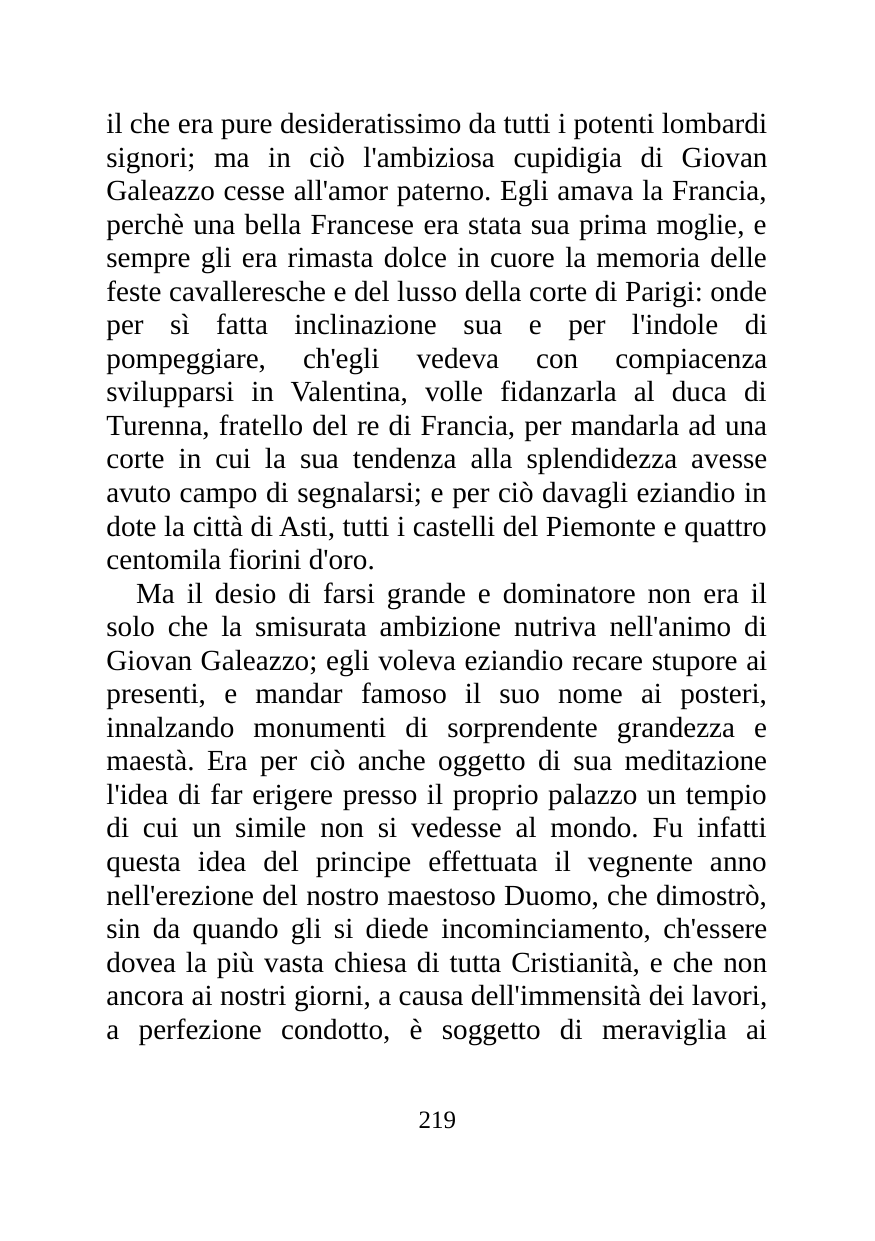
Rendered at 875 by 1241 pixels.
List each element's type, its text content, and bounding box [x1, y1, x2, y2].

text il che era pure desideratissimo da tutti i potenti lombardi signori; ma in ciò l'ambiziosa cupidigia di Giovan Galeazzo cesse all'amor paterno. Egli amava la Francia, perchè una bella Francese era stata sua prima moglie, e sempre gli era rimasta dolce in cuore la memoria delle feste cavalleresche e del lusso della corte di Parigi: onde per sì fatta inclinazione sua e per l'indole di pompeggiare, ch'egli vedeva con compiacenza svilupparsi in Valentina, volle fidanzarla al duca di Turenna, fratello del re di Francia, per mandarla ad una corte in cui la sua tendenza alla splendidezza avesse avuto campo di segnalarsi; e per ciò davagli eziandio in dote la città di Asti, tutti i castelli del Piemonte e quattro centomila fiorini d'oro. [106, 106, 768, 576]
text Ma il desio di farsi grande e dominatore non era il solo che la smisurata ambizione nutriva nell'animo di Giovan Galeazzo; egli voleva eziandio recare stupore ai presenti, e mandar famoso il suo nome ai posteri, innalzando monumenti di sorprendente grandezza e maestà. Era per ciò anche oggetto di sua meditazione l'idea di far erigere presso il proprio palazzo un tempio di cui un simile non si vedesse al mondo. Fu infatti questa idea del principe effettuata il vegnente anno nell'erezione del nostro maestoso Duomo, che dimostrò, sin da quando gli si diede incominciamento, ch'essere dovea la più vasta chiesa di tutta Cristianità, e che non ancora ai nostri giorni, a causa dell'immensità dei lavori, a perfezione condotto, è soggetto di meraviglia ai [106, 576, 768, 1045]
